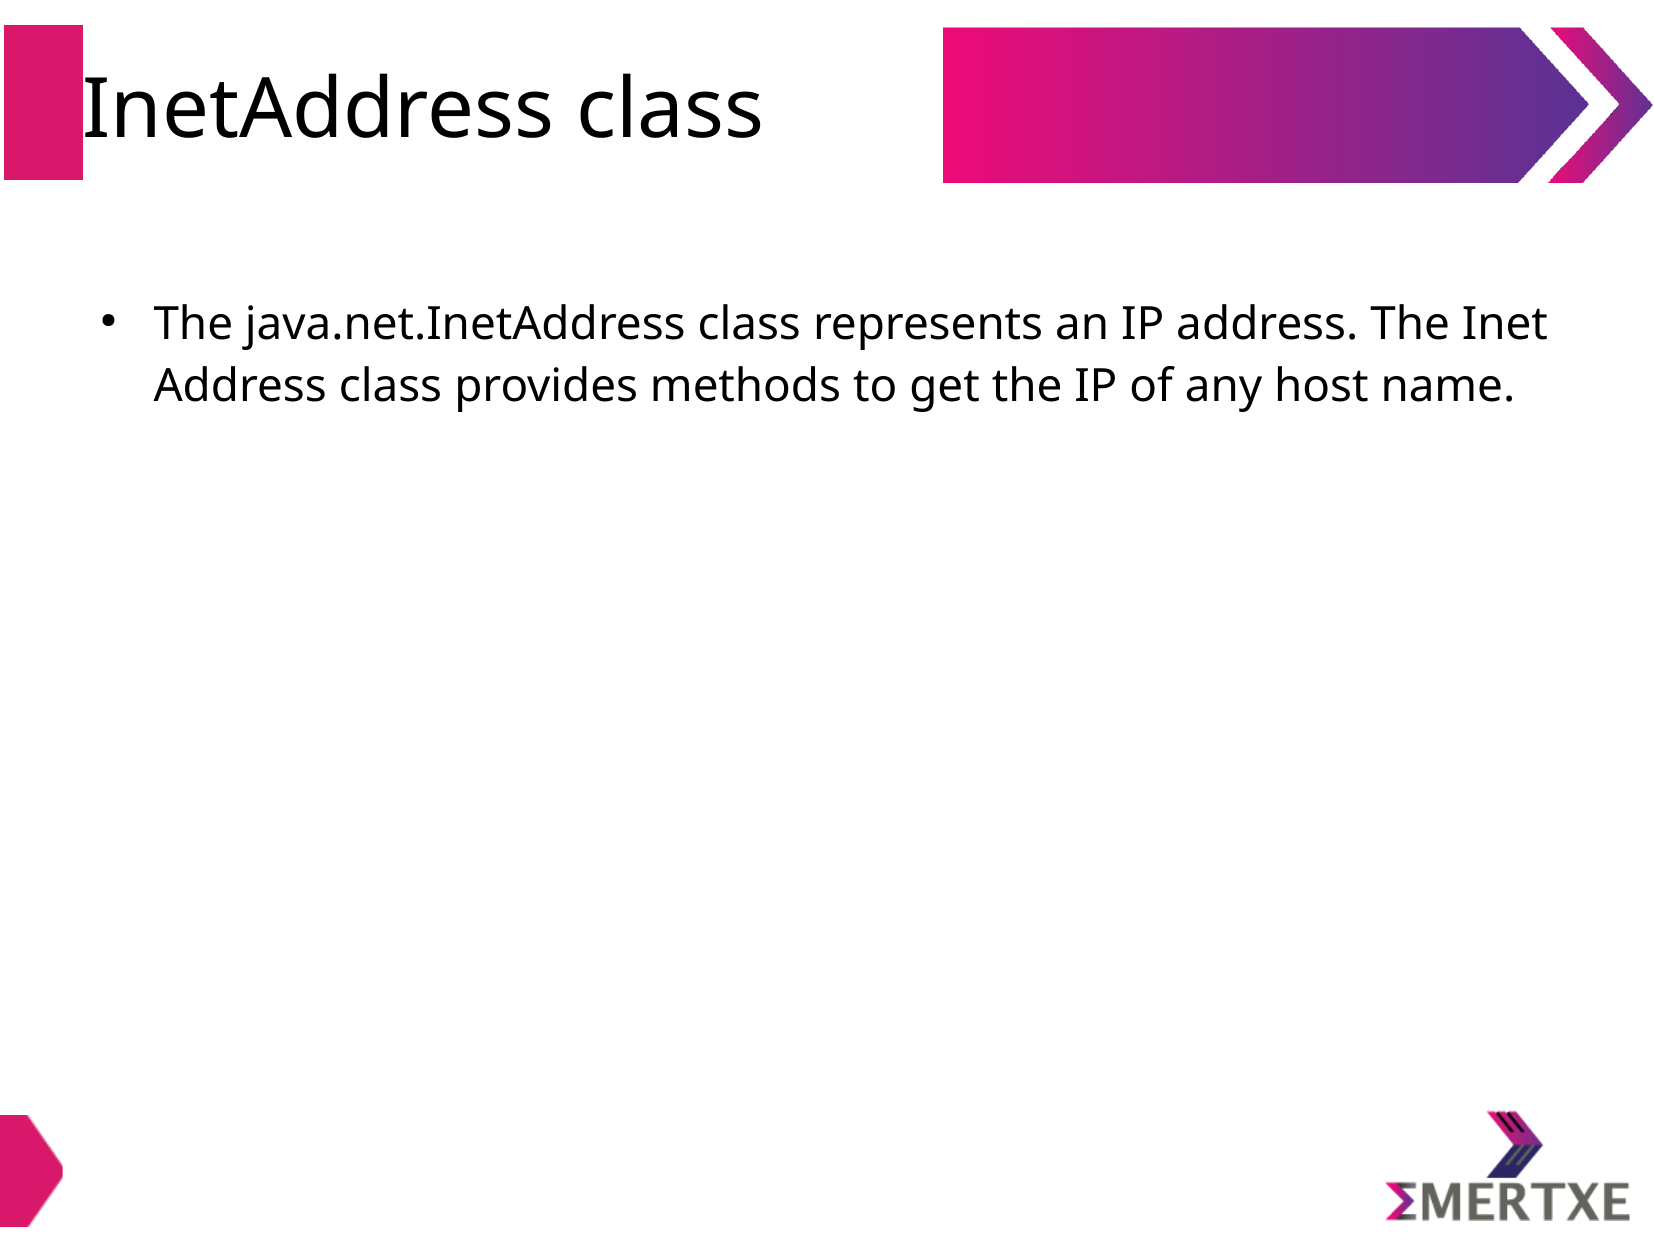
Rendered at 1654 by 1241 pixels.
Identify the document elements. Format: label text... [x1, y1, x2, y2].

title InetAddress class [82, 2, 1571, 210]
list The java.net.InetAddress class represents an IP address. The Inet Address class provides methods to get the IP of any host name. [82, 290, 1571, 1010]
picture [1385, 1107, 1631, 1221]
picture [1571, 27, 1653, 183]
